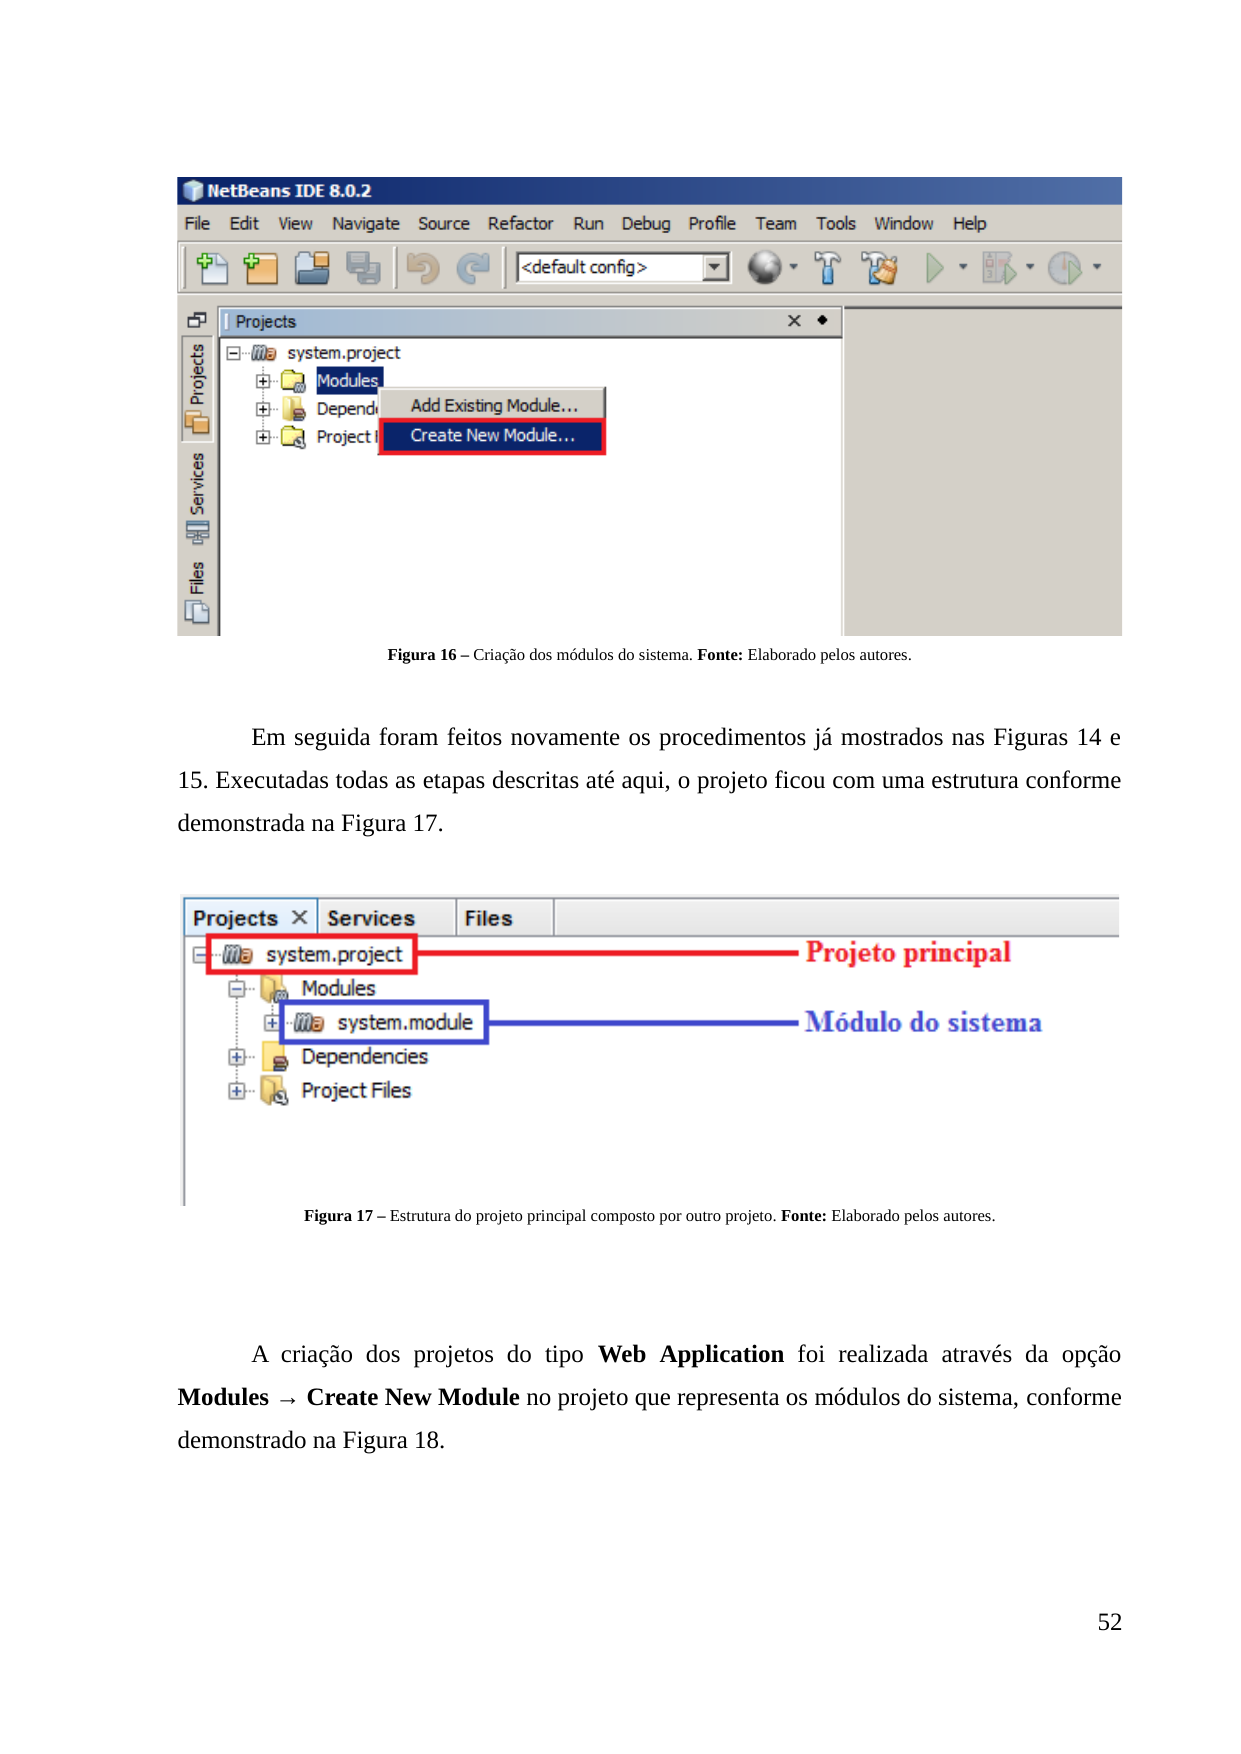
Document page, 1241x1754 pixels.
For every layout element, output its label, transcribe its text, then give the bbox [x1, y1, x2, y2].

picture [177, 177, 1123, 636]
text Em seguida foram feitos novamente os procedimentos já mostrados nas Figuras 14 e 15. Executadas todas as etapas descritas até aqui, o projeto ficou com uma estrutura conforme demonstrada na Figura 17. [177, 722, 1122, 837]
text A criação dos projetos do tipo Web Application foi realizada através da opção Modules → Create New Module no projeto que representa os módulos do sistema, conforme demonstrado na Figura 18. [177, 1339, 1122, 1454]
text Figura 16 – Criação dos módulos do sistema. Fonte: Elaborado pelos autores. [177, 645, 1122, 664]
text Figura 17 – Estrutura do projeto principal composto por outro projeto. Fonte: Elaborado pelos autores. [176, 894, 1123, 1224]
picture [180, 894, 1120, 1206]
